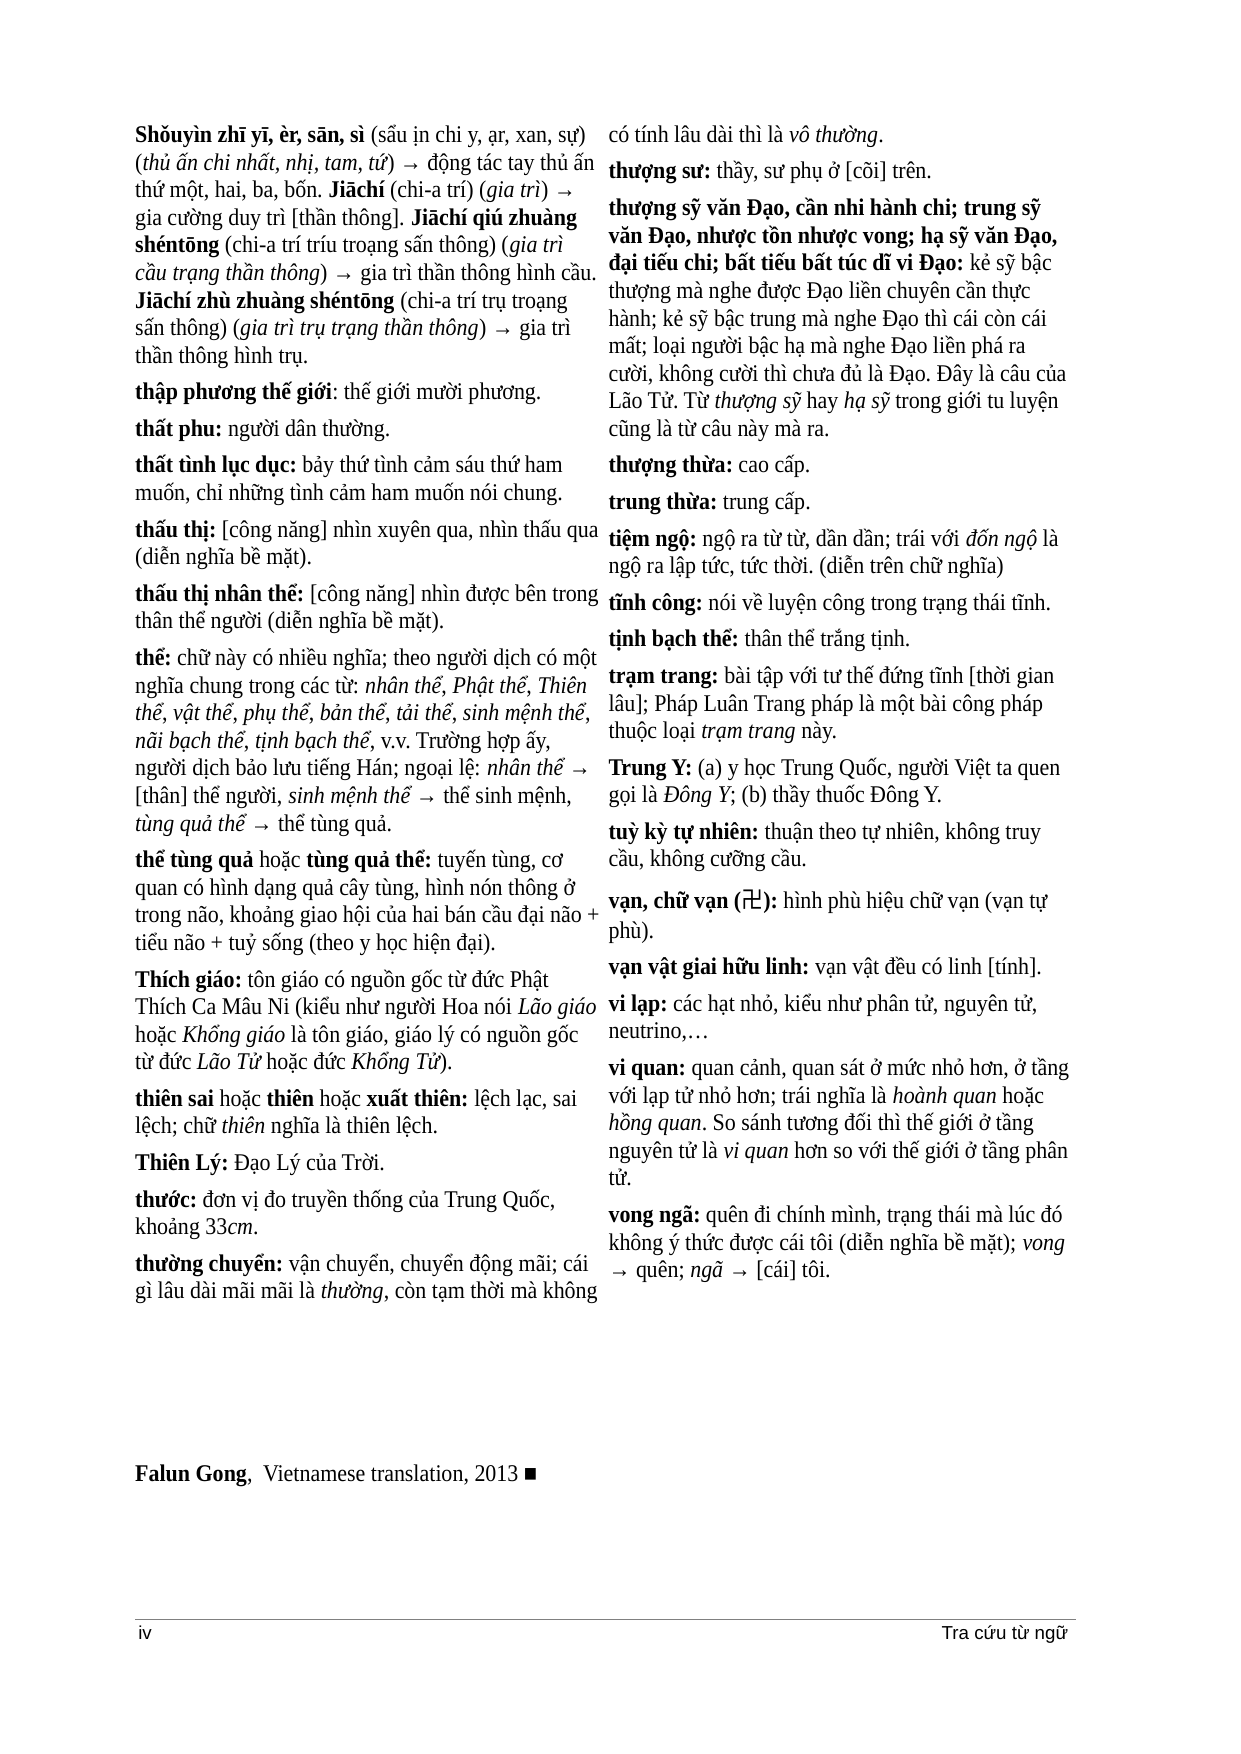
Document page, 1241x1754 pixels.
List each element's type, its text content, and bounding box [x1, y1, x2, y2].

text vi lạp: các hạt nhỏ, kiểu như phân tử, nguyên tử, neutrino,… [608, 989, 1076, 1044]
text tĩnh công: nói về luyện công trong trạng thái tĩnh. [608, 588, 1076, 615]
text vạn vật giai hữu linh: vạn vật đều có linh [tính]. [608, 952, 1076, 980]
text thể tùng quả hoặc tùng quả thể: tuyến tùng, cơ quan có hình dạng quả cây tùng, hình nón thông ở trong não, khoảng giao hội của hai bán cầu đại não + tiểu não + tuỷ sống (theo y học hiện đại). [135, 845, 602, 956]
text vạn, chữ vạn (卍): hình phù hiệu chữ vạn (vạn tự phù). [608, 881, 1076, 943]
text Thích giáo: tôn giáo có nguồn gốc từ đức Phật Thích Ca Mâu Ni (kiểu như người Hoa nói Lão giáo hoặc Khổng giáo là tôn giáo, giáo lý có nguồn gốc từ đức Lão Tử hoặc đức Khổng Tử). [135, 964, 602, 1075]
text thất phu: người dân thường. [135, 414, 602, 442]
text thể: chữ này có nhiều nghĩa; theo người dịch có một nghĩa chung trong các từ: nhân thể, Phật thể, Thiên thể, vật thể, phụ thể, bản thể, tải thể, sinh mệnh thể, nãi bạch thể, tịnh bạch thể, v.v. Trường hợp ấy, người dịch bảo lưu tiếng Hán; ngoại lệ: nhân thể → [thân] thể người, sinh mệnh thể → thể sinh mệnh, tùng quả thể → thể tùng quả. [135, 643, 602, 836]
text vong ngã: quên đi chính mình, trạng thái mà lúc đó không ý thức được cái tôi (diễn nghĩa bề mặt); vong → quên; ngã → [cái] tôi. [608, 1200, 1076, 1283]
text tịnh bạch thể: thân thể trắng tịnh. [608, 624, 1076, 652]
text có tính lâu dài thì là vô thường. [608, 120, 1076, 148]
text Thiên Lý: Đạo Lý của Trời. [135, 1148, 602, 1176]
text thấu thị: [công năng] nhìn xuyên qua, nhìn thấu qua (diễn nghĩa bề mặt). [135, 515, 602, 570]
text thước: đơn vị đo truyền thống của Trung Quốc, khoảng 33cm. [135, 1185, 602, 1240]
text tuỳ kỳ tự nhiên: thuận theo tự nhiên, không truy cầu, không cưỡng cầu. [608, 817, 1076, 872]
text thập phương thế giới: thế giới mười phương. [135, 377, 602, 405]
text thượng thừa: cao cấp. [608, 451, 1076, 478]
text Falun Gong, Vietnamese translation, 2013 ■ [135, 1459, 1076, 1487]
text trạm trang: bài tập với tư thế đứng tĩnh [thời gian lâu]; Pháp Luân Trang pháp là một bài công pháp thuộc loại trạm trang này. [608, 661, 1076, 744]
text tiệm ngộ: ngộ ra từ từ, dần dần; trái với đốn ngộ là ngộ ra lập tức, tức thời. (diễn trên chữ nghĩa) [608, 524, 1076, 579]
text Trung Y: (a) y học Trung Quốc, người Việt ta quen gọi là Đông Y; (b) thầy thuốc Đông Y. [608, 753, 1076, 808]
text thiên sai hoặc thiên hoặc xuất thiên: lệch lạc, sai lệch; chữ thiên nghĩa là thiên lệch. [135, 1084, 602, 1139]
text vi quan: quan cảnh, quan sát ở mức nhỏ hơn, ở tầng với lạp tử nhỏ hơn; trái nghĩa là hoành quan hoặc hồng quan. So sánh tương đối thì thế giới ở tầng nguyên tử là vi quan hơn so với thế giới ở tầng phân tử. [608, 1053, 1076, 1191]
text thượng sỹ văn Đạo, cần nhi hành chi; trung sỹ văn Đạo, nhược tồn nhược vong; hạ sỹ văn Đạo, đại tiếu chi; bất tiếu bất túc dĩ vi Đạo: kẻ sỹ bậc thượng mà nghe được Đạo liền chuyên cần thực hành; kẻ sỹ bậc trung mà nghe Đạo thì cái còn cái mất; loại người bậc hạ mà nghe Đạo liền phá ra cười, không cười thì chưa đủ là Đạo. Đây là câu của Lão Tử. Từ thượng sỹ hay hạ sỹ trong giới tu luyện cũng là từ câu này mà ra. [608, 193, 1076, 442]
text thượng sư: thầy, sư phụ ở [cõi] trên. [608, 157, 1076, 184]
text Shǒuyìn zhī yī, èr, sān, sì (sẩu ịn chi y, ạr, xan, sự) (thủ ấn chi nhất, nhị, tam, tứ) → động tác tay thủ ấn thứ một, hai, ba, bốn. Jiāchí (chi-a trí) (gia trì) → gia cường duy trì [thần thông]. Jiāchí qiú zhuàng shéntōng (chi-a trí tríu troạng sấn thông) (gia trì cầu trạng thần thông) → gia trì thần thông hình cầu. Jiāchí zhù zhuàng shéntōng (chi-a trí trụ troạng sấn thông) (gia trì trụ trạng thần thông) → gia trì thần thông hình trụ. [135, 120, 602, 368]
text thường chuyển: vận chuyển, chuyển động mãi; cái gì lâu dài mãi mãi là thường, còn tạm thời mà không [135, 1249, 602, 1304]
text thất tình lục dục: bảy thứ tình cảm sáu thứ ham muốn, chỉ những tình cảm ham muốn nói chung. [135, 451, 602, 506]
text trung thừa: trung cấp. [608, 487, 1076, 515]
text thấu thị nhân thể: [công năng] nhìn được bên trong thân thể người (diễn nghĩa bề mặt). [135, 579, 602, 634]
